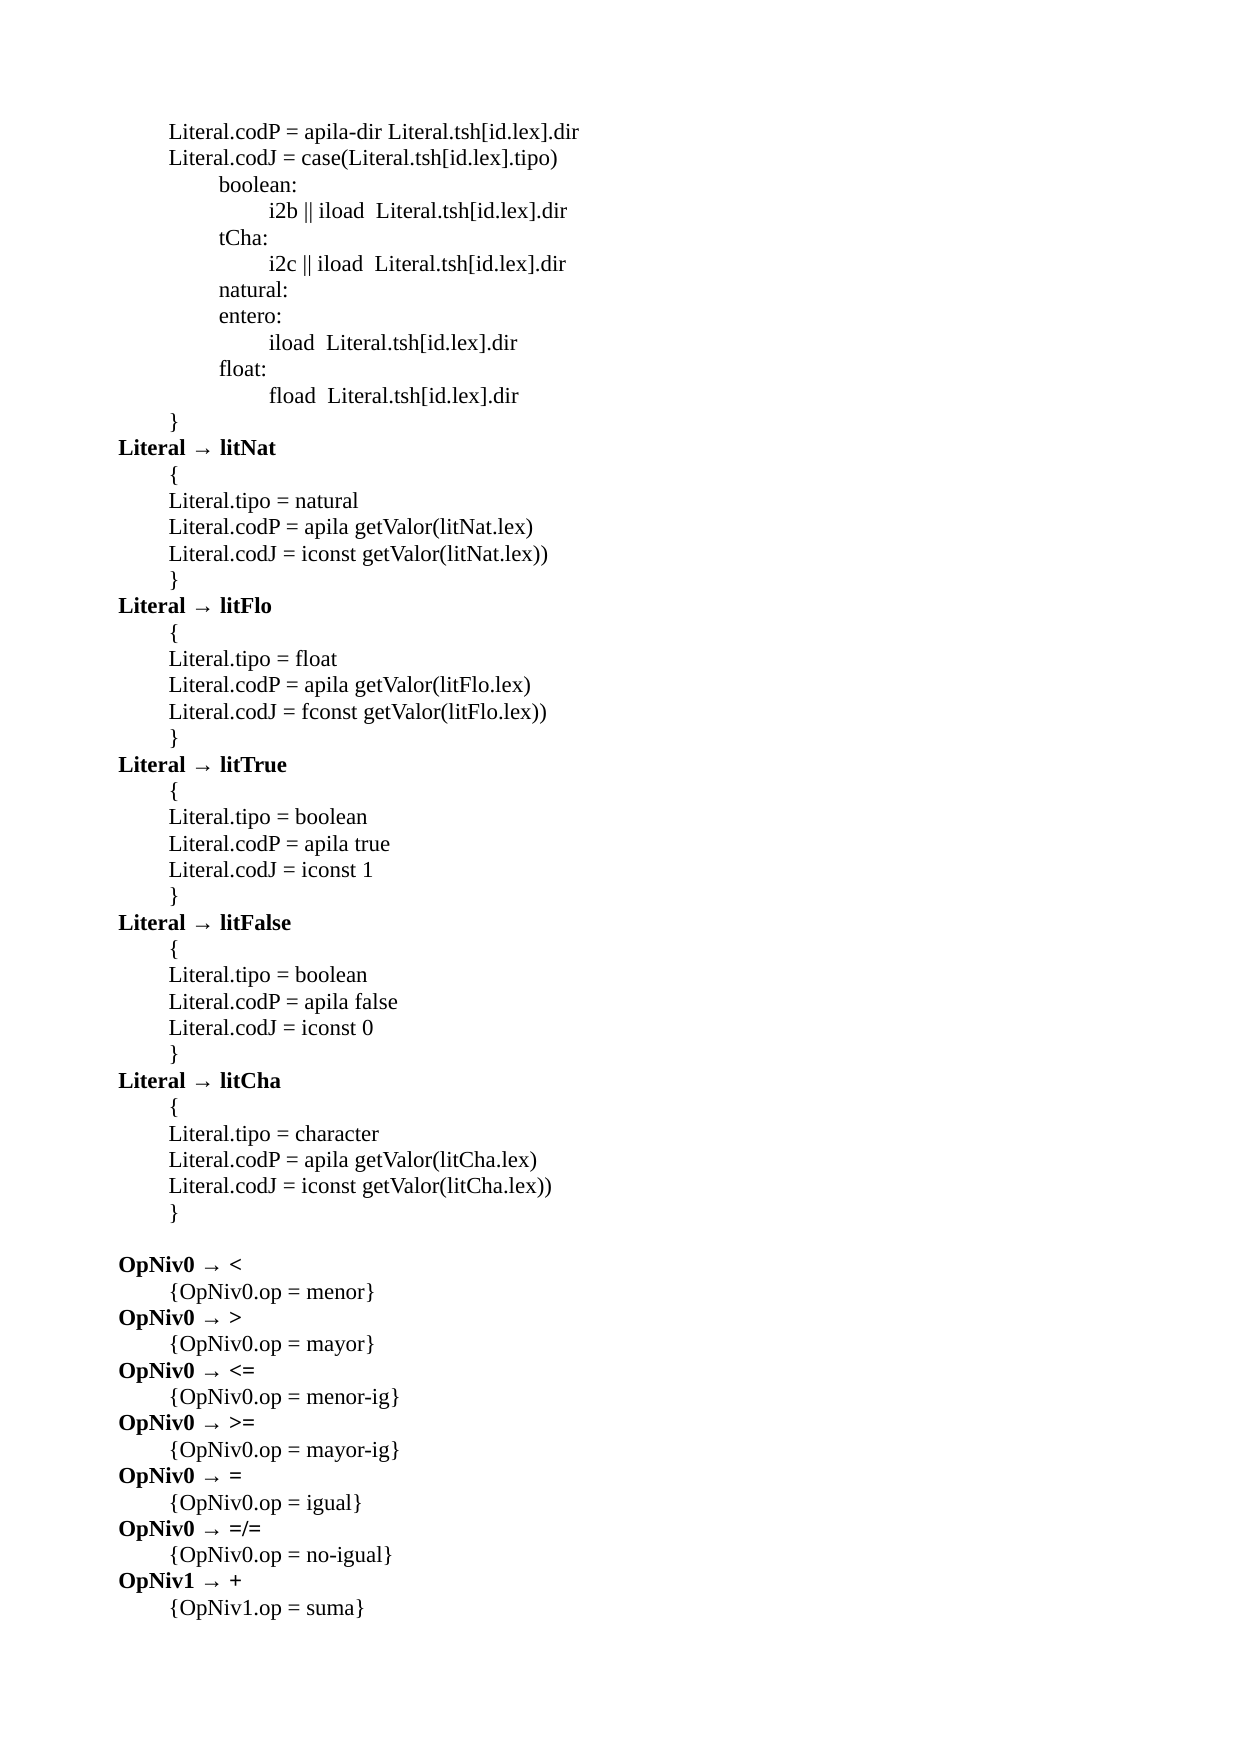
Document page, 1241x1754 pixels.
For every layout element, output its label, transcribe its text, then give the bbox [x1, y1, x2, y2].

text Literal.codP = apila getValor(litFlo.lex) [118, 672, 1122, 698]
text OpNiv0 → >= [118, 1409, 1122, 1436]
text Literal.codJ = iconst getValor(litNat.lex)) [118, 540, 1122, 566]
text } [118, 1041, 1122, 1067]
text Literal.codP = apila false [118, 988, 1122, 1014]
text Literal.tipo = character [118, 1119, 1122, 1146]
text {OpNiv1.op = suma} [118, 1594, 1122, 1620]
text float: [118, 355, 1122, 382]
text Literal → litNat [118, 434, 1122, 461]
text { [118, 777, 1122, 803]
text Literal.codJ = iconst 0 [118, 1014, 1122, 1041]
text {OpNiv0.op = no-igual} [118, 1541, 1122, 1568]
text Literal.codJ = case(Literal.tsh[id.lex].tipo) [118, 144, 1122, 171]
text Literal → litFlo [118, 592, 1122, 619]
text Literal.codP = apila getValor(litCha.lex) [118, 1146, 1122, 1172]
text OpNiv0 → < [118, 1251, 1122, 1278]
text OpNiv0 → = [118, 1462, 1122, 1488]
text Literal.codP = apila true [118, 830, 1122, 856]
text Literal → litFalse [118, 909, 1122, 935]
text Literal.codP = apila-dir Literal.tsh[id.lex].dir [118, 118, 1122, 144]
text Literal.codJ = iconst getValor(litCha.lex)) [118, 1172, 1122, 1199]
text } [118, 724, 1122, 751]
text OpNiv0 → <= [118, 1357, 1122, 1383]
text { [118, 619, 1122, 645]
text Literal.tipo = boolean [118, 961, 1122, 988]
text boolean: [118, 171, 1122, 197]
text {OpNiv0.op = igual} [118, 1488, 1122, 1515]
text entero: [118, 303, 1122, 329]
text i2b || iload Literal.tsh[id.lex].dir [118, 197, 1122, 223]
text { [118, 461, 1122, 487]
text } [118, 566, 1122, 592]
text {OpNiv0.op = mayor-ig} [118, 1436, 1122, 1462]
text { [118, 935, 1122, 961]
text natural: [118, 276, 1122, 303]
text OpNiv0 → =/= [118, 1515, 1122, 1541]
text {OpNiv0.op = menor} [118, 1278, 1122, 1304]
text Literal.tipo = boolean [118, 803, 1122, 830]
text Literal.tipo = natural [118, 487, 1122, 513]
text tCha: [118, 223, 1122, 250]
text } [118, 408, 1122, 434]
text Literal → litCha [118, 1067, 1122, 1093]
text Literal → litTrue [118, 751, 1122, 777]
text iload Literal.tsh[id.lex].dir [118, 329, 1122, 355]
text i2c || iload Literal.tsh[id.lex].dir [118, 250, 1122, 276]
text Literal.codJ = fconst getValor(litFlo.lex)) [118, 698, 1122, 724]
text fload Literal.tsh[id.lex].dir [118, 382, 1122, 408]
text {OpNiv0.op = menor-ig} [118, 1383, 1122, 1409]
text Literal.tipo = float [118, 645, 1122, 672]
text OpNiv1 → + [118, 1568, 1122, 1594]
text Literal.codP = apila getValor(litNat.lex) [118, 513, 1122, 540]
text Literal.codJ = iconst 1 [118, 856, 1122, 882]
text {OpNiv0.op = mayor} [118, 1330, 1122, 1357]
text } [118, 1199, 1122, 1225]
text OpNiv0 → > [118, 1304, 1122, 1330]
text } [118, 882, 1122, 909]
text { [118, 1093, 1122, 1119]
